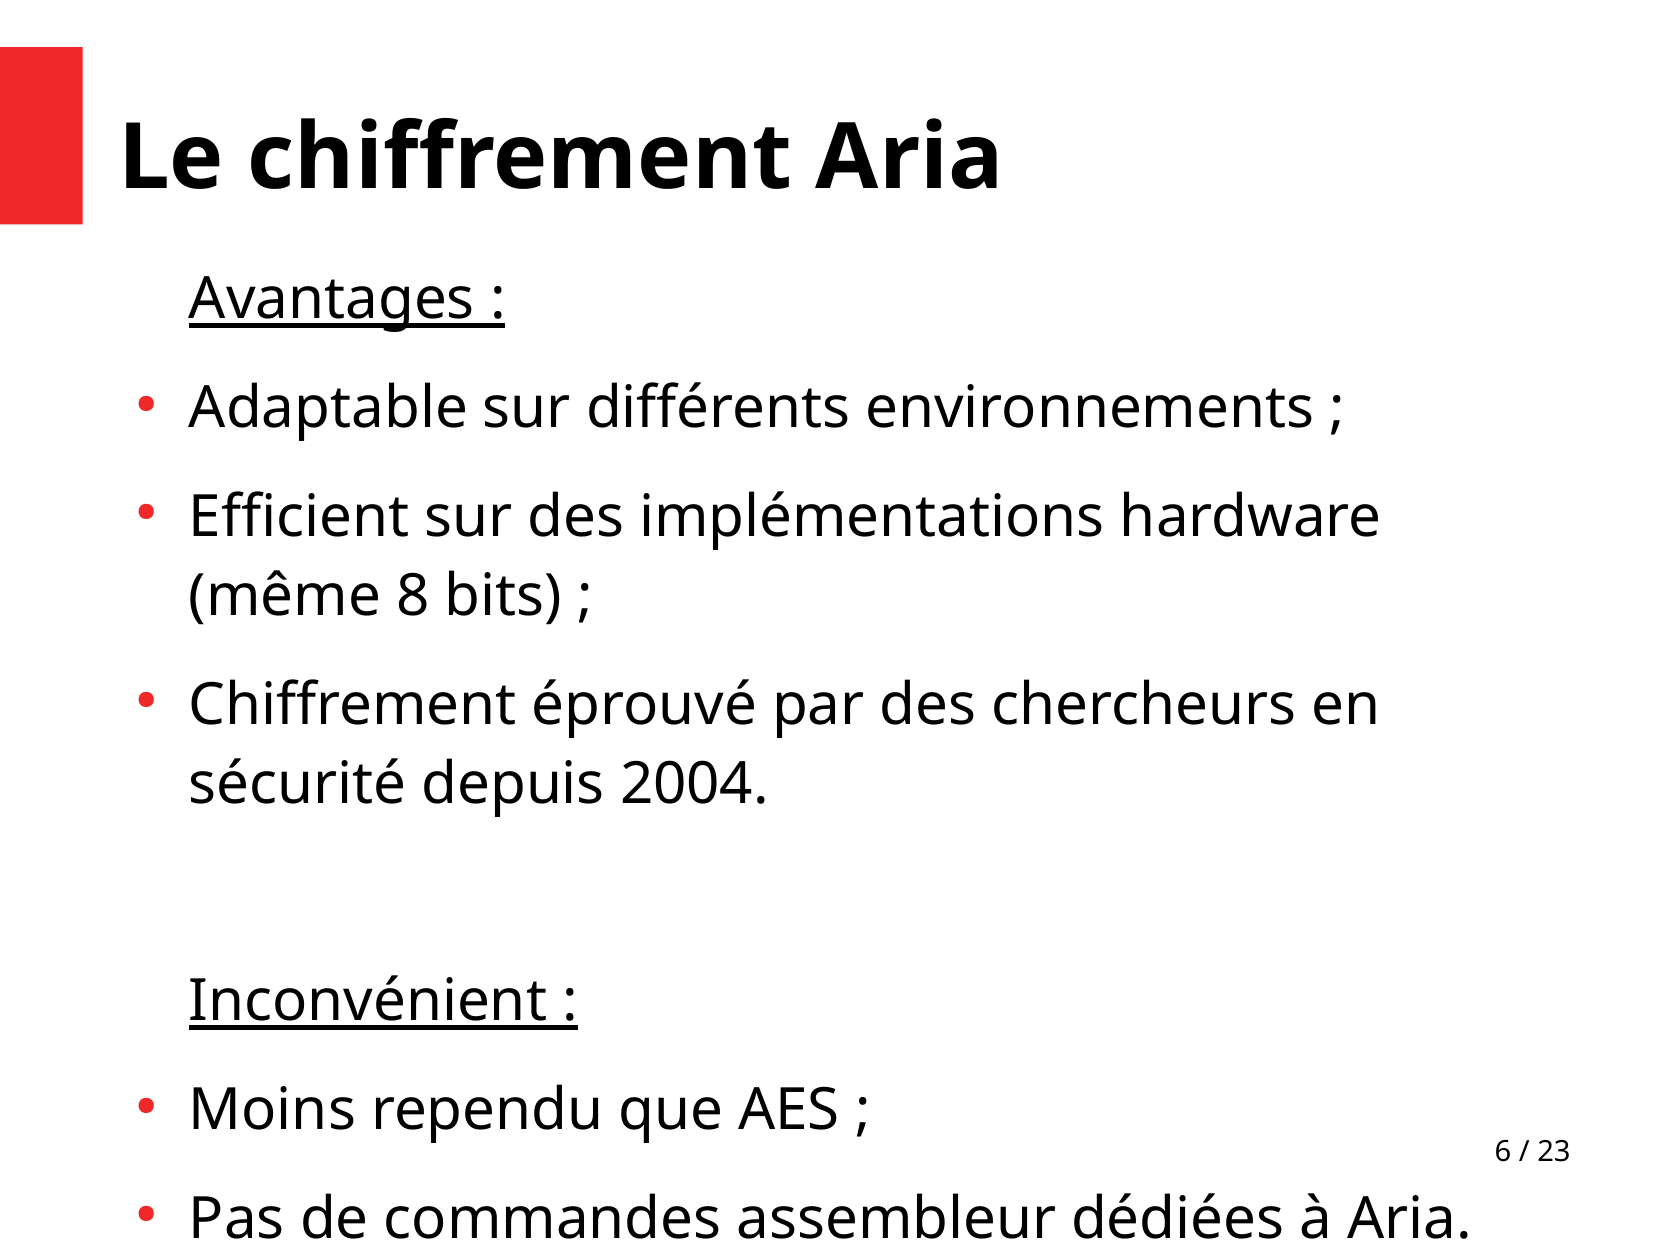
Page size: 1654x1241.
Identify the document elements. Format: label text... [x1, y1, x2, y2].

list Avantages : Adaptable sur différents environnements ; Efficient sur des implémentations hardware (même 8 bits) ; Chiffrement éprouvé par des chercheurs en sécurité depuis 2004. Inconvénient : Moins rependu que AES ; Pas de commandes assembleur dédiées à Aria. [118, 256, 1536, 1074]
title Le chiffrement Aria [118, 49, 1571, 257]
